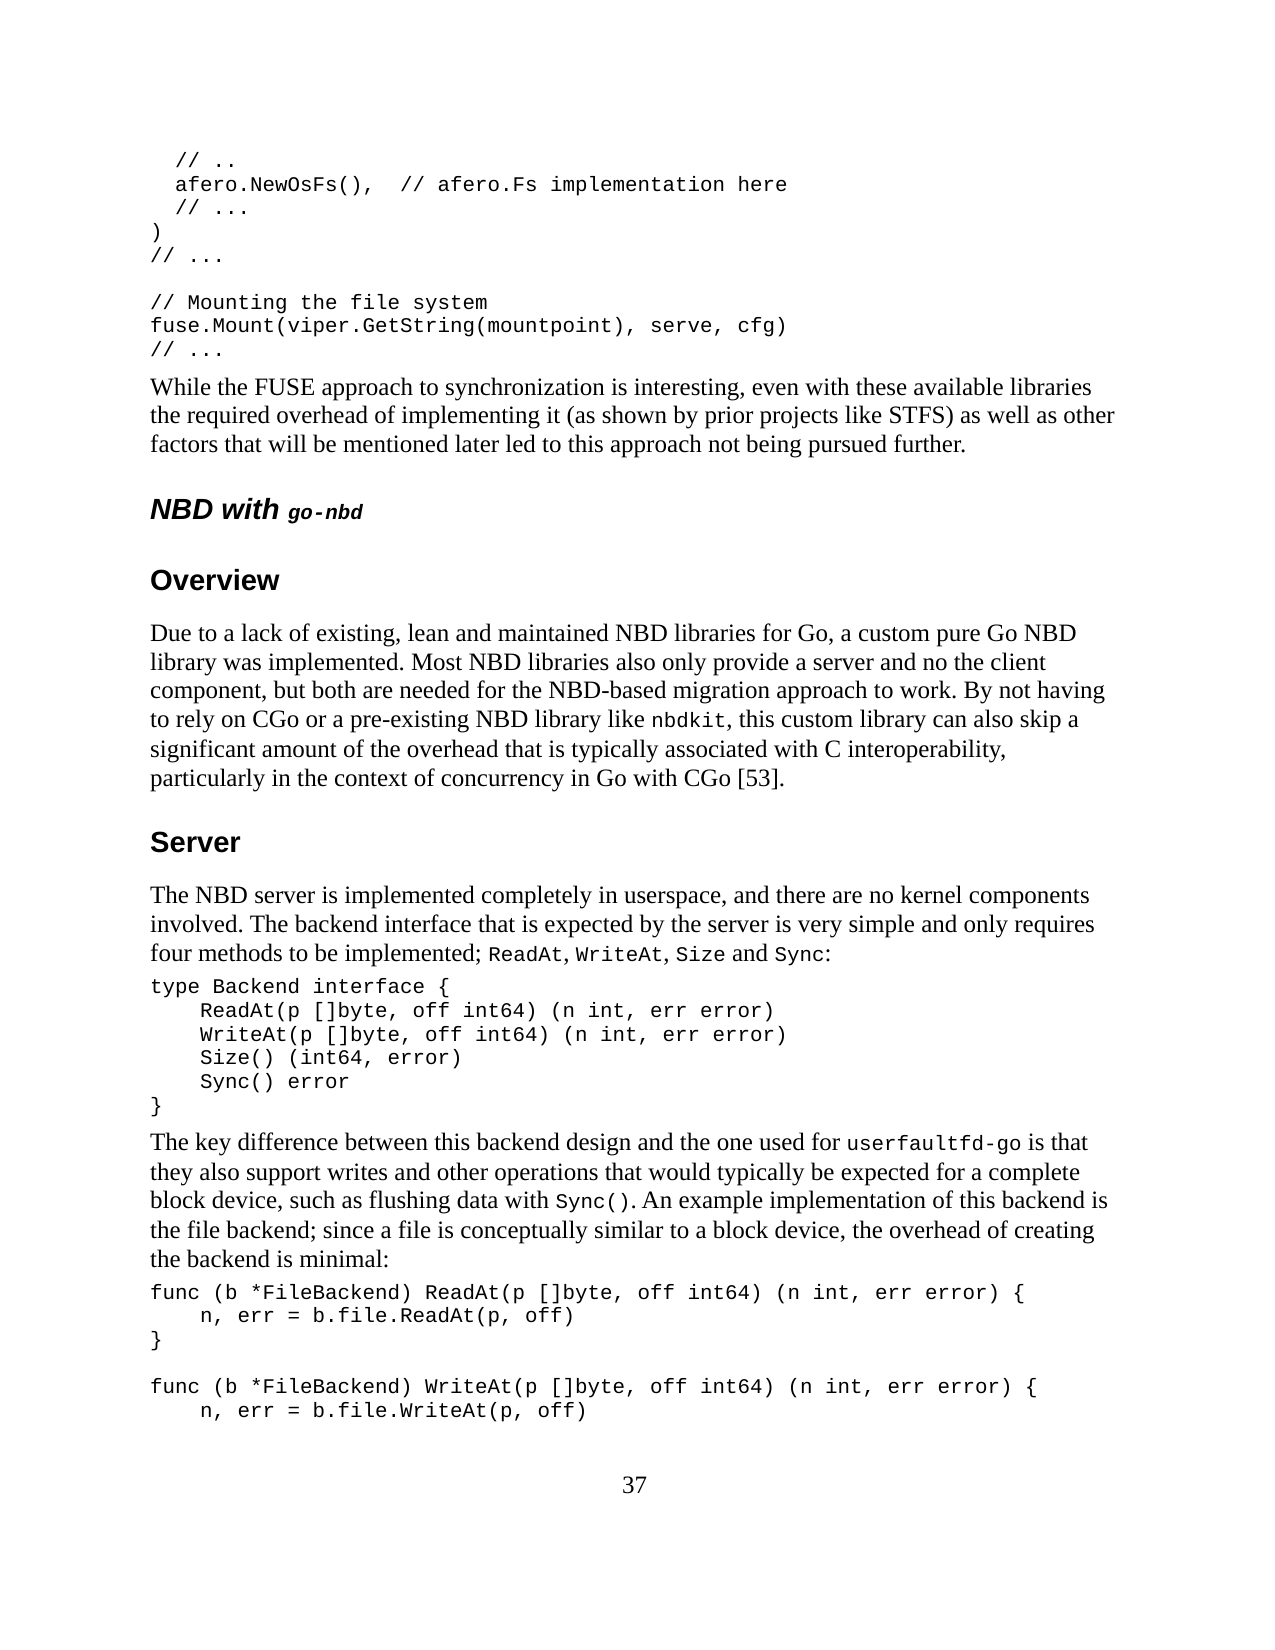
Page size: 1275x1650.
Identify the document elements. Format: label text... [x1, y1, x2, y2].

text // .. [150, 150, 1125, 174]
text WriteAt(p []byte, off int64) (n int, err error) [150, 1024, 1125, 1047]
text func (b *FileBackend) WriteAt(p []byte, off int64) (n int, err error) { [150, 1376, 1125, 1400]
text ReadAt(p []byte, off int64) (n int, err error) [150, 1000, 1125, 1024]
text Due to a lack of existing, lean and maintained NBD libraries for Go, a custom pure Go NBD library was implemented. Most NBD libraries also only provide a server and no the client component, but both are needed for the NBD-based migration approach to work. By not having to rely on CGo or a pre-existing NBD library like nbdkit, this custom library can also skip a significant amount of the overhead that is typically associated with C interoperability, particularly in the context of concurrency in Go with CGo [53]. [150, 618, 1125, 791]
text // Mounting the file system [150, 292, 1125, 316]
subtitle Overview [150, 563, 1125, 597]
subtitle NBD with go-nbd [150, 492, 1125, 526]
text fuse.Mount(viper.GetString(mountpoint), serve, cfg) [150, 316, 1125, 339]
text // ... [150, 197, 1125, 221]
text While the FUSE approach to synchronization is interesting, even with these available libraries the required overhead of implementing it (as shown by prior projects like STFS) as well as other factors that will be mentioned later led to this approach not being pursued further. [150, 372, 1125, 458]
text n, err = b.file.ReadAt(p, off) [150, 1305, 1125, 1329]
text Size() (int64, error) [150, 1047, 1125, 1071]
text n, err = b.file.WriteAt(p, off) [150, 1400, 1125, 1423]
text // ... [150, 244, 1125, 268]
subtitle Server [150, 825, 1125, 859]
text ) [150, 221, 1125, 244]
text Sync() error [150, 1071, 1125, 1095]
text } [150, 1329, 1125, 1353]
text The NBD server is implemented completely in userspace, and there are no kernel components involved. The backend interface that is expected by the server is very simple and only requires four methods to be implemented; ReadAt, WriteAt, Size and Sync: [150, 880, 1125, 967]
text type Backend interface { [150, 976, 1125, 1000]
text afero.NewOsFs(), // afero.Fs implementation here [150, 174, 1125, 197]
text } [150, 1095, 1125, 1118]
text func (b *FileBackend) ReadAt(p []byte, off int64) (n int, err error) { [150, 1282, 1125, 1305]
text The key difference between this backend design and the one used for userfaultfd-go is that they also support writes and other operations that would typically be expected for a complete block device, such as flushing data with Sync(). An example implementation of this backend is the file backend; since a file is conceptually similar to a block device, the overhead of creating the backend is minimal: [150, 1127, 1125, 1273]
text // ... [150, 339, 1125, 363]
